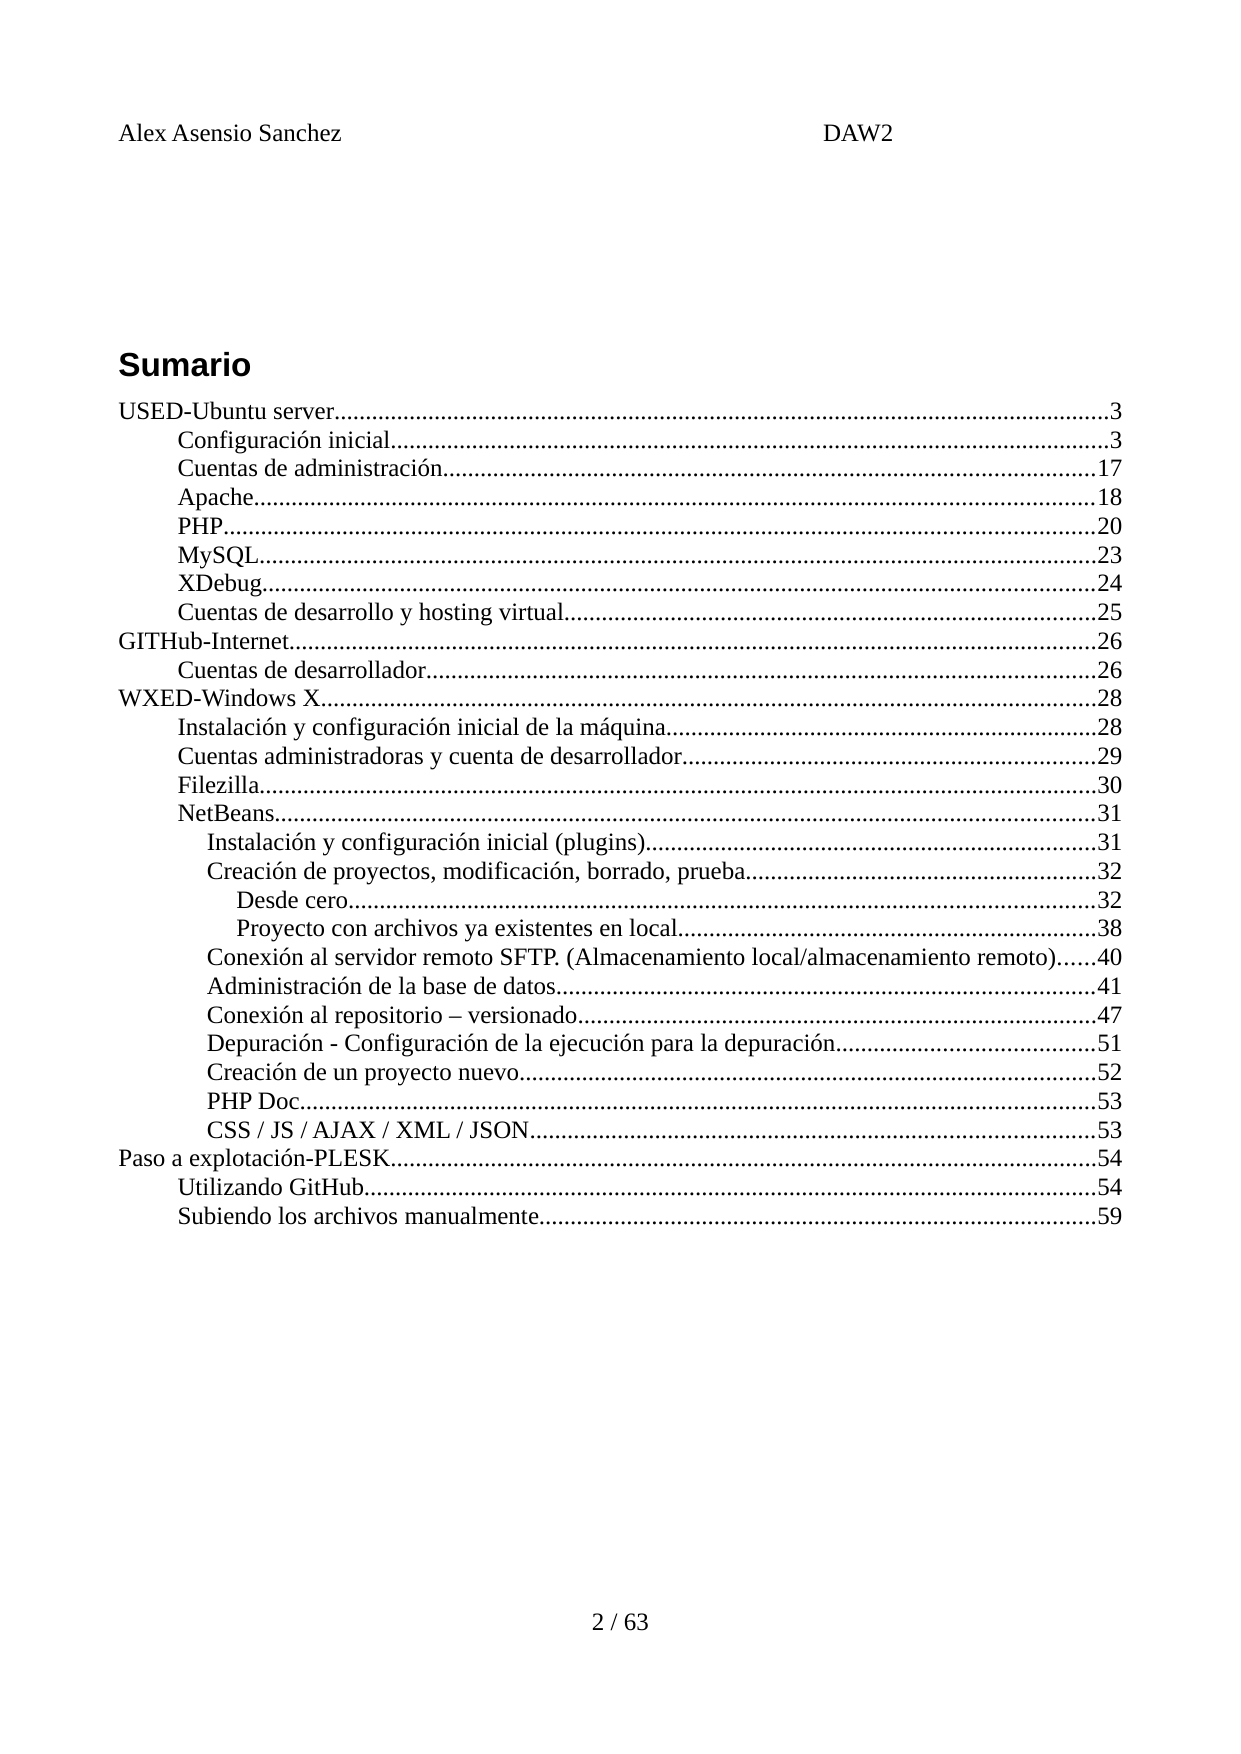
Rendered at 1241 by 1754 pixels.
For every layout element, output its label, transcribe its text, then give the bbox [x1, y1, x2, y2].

text Instalación y configuración inicial (plugins) 31 [207, 827, 1122, 856]
text XDebug 24 [177, 568, 1122, 597]
text Filezilla 30 [177, 770, 1122, 798]
text Configuración inicial 3 [177, 425, 1122, 453]
text PHP Doc 53 [207, 1086, 1122, 1115]
text NetBeans 31 [177, 798, 1122, 827]
text Instalación y configuración inicial de la máquina 28 [177, 712, 1122, 741]
text Cuentas de desarrollador 26 [177, 655, 1122, 683]
text Creación de proyectos, modificación, borrado, prueba. 32 [207, 856, 1122, 885]
text Apache 18 [177, 482, 1122, 511]
text WXED-Windows X 28 [118, 683, 1122, 712]
text Conexión al servidor remoto SFTP. (Almacenamiento local/almacenamiento remoto) 40 [207, 942, 1122, 971]
text Proyecto con archivos ya existentes en local 38 [236, 913, 1122, 942]
text Desde cero 32 [236, 885, 1122, 913]
text GITHub-Internet 26 [118, 626, 1122, 655]
text Paso a explotación-PLESK 54 [118, 1143, 1122, 1172]
text Subiendo los archivos manualmente 59 [177, 1201, 1122, 1230]
text Creación de un proyecto nuevo 52 [207, 1057, 1122, 1086]
text CSS / JS / AJAX / XML / JSON 53 [207, 1115, 1122, 1143]
text Conexión al repositorio – versionado 47 [207, 1000, 1122, 1028]
text USED-Ubuntu server 3 [118, 396, 1122, 425]
text Cuentas de administración 17 [177, 453, 1122, 482]
text Administración de la base de datos 41 [207, 971, 1122, 1000]
text MySQL 23 [177, 540, 1122, 568]
text Cuentas de desarrollo y hosting virtual 25 [177, 597, 1122, 626]
text Depuración - Configuración de la ejecución para la depuración 51 [207, 1028, 1122, 1057]
text PHP 20 [177, 511, 1122, 540]
text Utilizando GitHub 54 [177, 1172, 1122, 1201]
text Cuentas administradoras y cuenta de desarrollador 29 [177, 741, 1122, 770]
subtitle Sumario [118, 345, 1122, 383]
